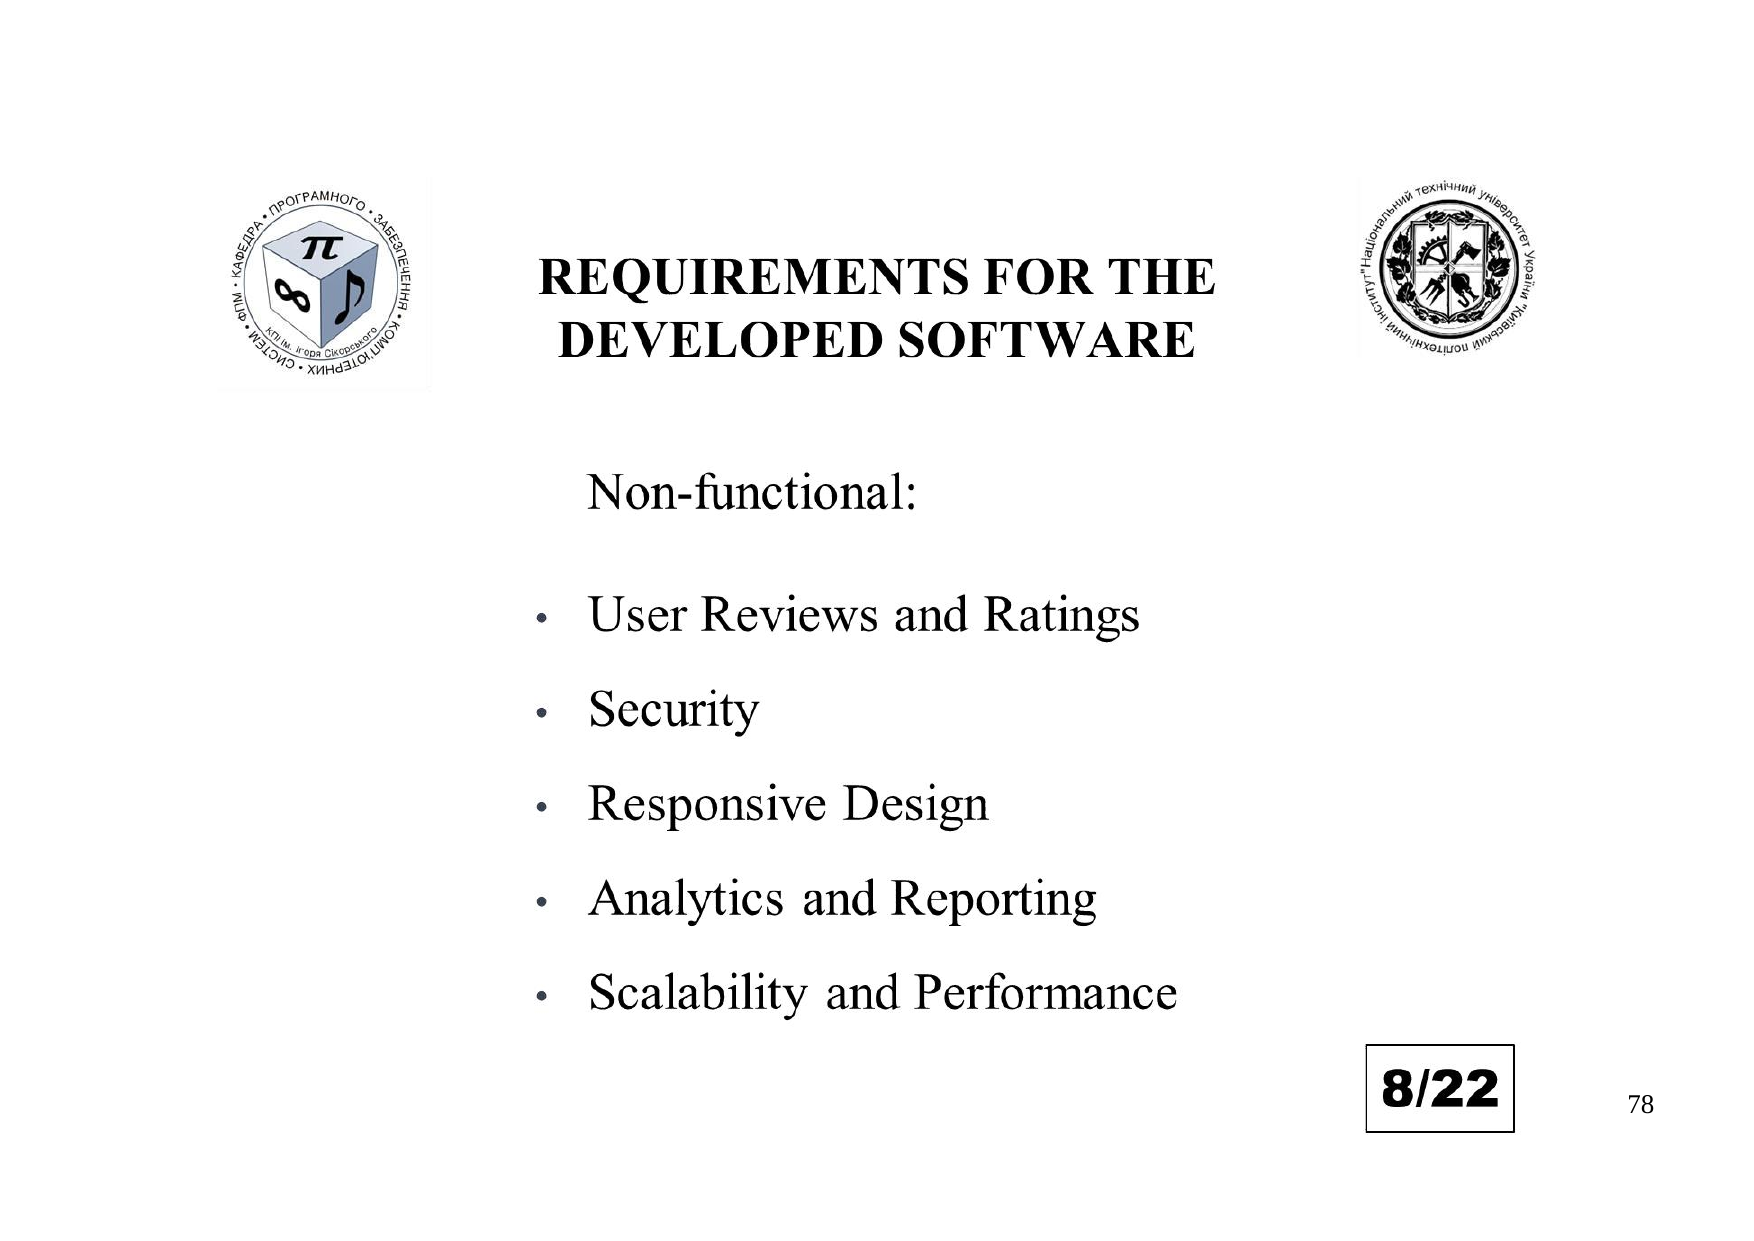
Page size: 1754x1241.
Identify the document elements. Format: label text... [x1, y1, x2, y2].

picture [217, 177, 1537, 1152]
text 78 [1627, 1088, 1654, 1119]
